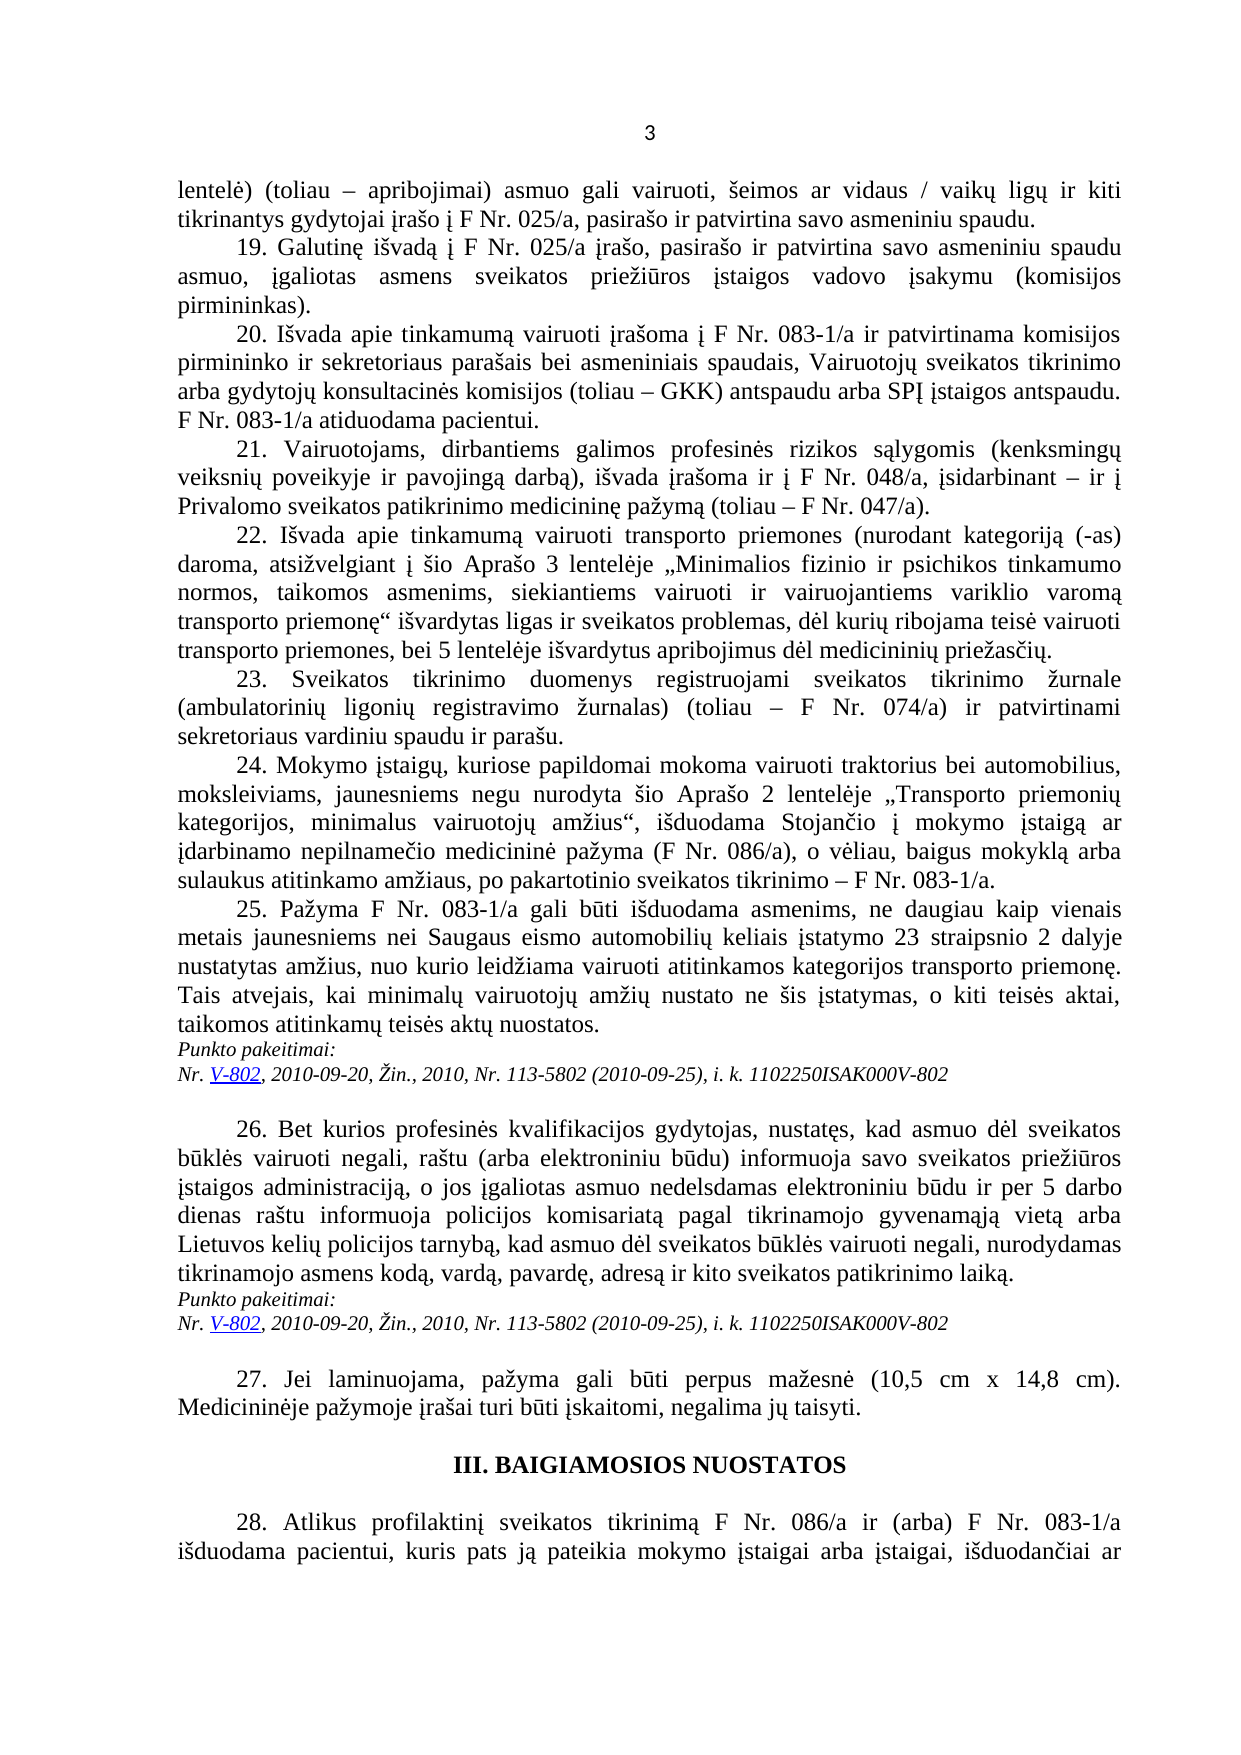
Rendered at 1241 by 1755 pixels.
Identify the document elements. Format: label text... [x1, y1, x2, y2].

text 20. Išvada apie tinkamumą vairuoti įrašoma į F Nr. 083-1/a ir patvirtinama komisijos pirmininko ir sekretoriaus parašais bei asmeniniais spaudais, Vairuotojų sveikatos tikrinimo arba gydytojų konsultacinės komisijos (toliau – GKK) antspaudu arba SPĮ įstaigos antspaudu. F Nr. 083-1/a atiduodama pacientui. [177, 319, 1122, 434]
text III. BAIGIAMOSIOS NUOSTATOS [177, 1450, 1122, 1479]
text 24. Mokymo įstaigų, kuriose papildomai mokoma vairuoti traktorius bei automobilius, moksleiviams, jaunesniems negu nurodyta šio Aprašo 2 lentelėje „Transporto priemonių kategorijos, minimalus vairuotojų amžius“, išduodama Stojančio į mokymo įstaigą ar įdarbinamo nepilnamečio medicininė pažyma (F Nr. 086/a), o vėliau, baigus mokyklą arba sulaukus atitinkamo amžiaus, po pakartotinio sveikatos tikrinimo – F Nr. 083-1/a. [177, 750, 1122, 894]
text lentelė) (toliau – apribojimai) asmuo gali vairuoti, šeimos ar vidaus / vaikų ligų ir kiti tikrinantys gydytojai įrašo į F Nr. 025/a, pasirašo ir patvirtina savo asmeniniu spaudu. [177, 175, 1122, 232]
text 27. Jei laminuojama, pažyma gali būti perpus mažesnė (10,5 cm x 14,8 cm). Medicininėje pažymoje įrašai turi būti įskaitomi, negalima jų taisyti. [177, 1364, 1122, 1421]
text 25. Pažyma F Nr. 083-1/a gali būti išduodama asmenims, ne daugiau kaip vienais metais jaunesniems nei Saugaus eismo automobilių keliais įstatymo 23 straipsnio 2 dalyje nustatytas amžius, nuo kurio leidžiama vairuoti atitinkamos kategorijos transporto priemonę. Tais atvejais, kai minimalų vairuotojų amžių nustato ne šis įstatymas, o kiti teisės aktai, taikomos atitinkamų teisės aktų nuostatos. [177, 894, 1122, 1037]
text 23. Sveikatos tikrinimo duomenys registruojami sveikatos tikrinimo žurnale (ambulatorinių ligonių registravimo žurnalas) (toliau – F Nr. 074/a) ir patvirtinami sekretoriaus vardiniu spaudu ir parašu. [177, 664, 1122, 750]
text 21. Vairuotojams, dirbantiems galimos profesinės rizikos sąlygomis (kenksmingų veiksnių poveikyje ir pavojingą darbą), išvada įrašoma ir į F Nr. 048/a, įsidarbinant – ir į Privalomo sveikatos patikrinimo medicininę pažymą (toliau – F Nr. 047/a). [177, 434, 1122, 520]
text 28. Atlikus profilaktinį sveikatos tikrinimą F Nr. 086/a ir (arba) F Nr. 083-1/a išduodama pacientui, kuris pats ją pateikia mokymo įstaigai arba įstaigai, išduodančiai ar [177, 1507, 1122, 1565]
text Punkto pakeitimai: [177, 1287, 1122, 1311]
text 26. Bet kurios profesinės kvalifikacijos gydytojas, nustatęs, kad asmuo dėl sveikatos būklės vairuoti negali, raštu (arba elektroniniu būdu) informuoja savo sveikatos priežiūros įstaigos administraciją, o jos įgaliotas asmuo nedelsdamas elektroniniu būdu ir per 5 darbo dienas raštu informuoja policijos komisariatą pagal tikrinamojo gyvenamąją vietą arba Lietuvos kelių policijos tarnybą, kad asmuo dėl sveikatos būklės vairuoti negali, nurodydamas tikrinamojo asmens kodą, vardą, pavardę, adresą ir kito sveikatos patikrinimo laiką. [177, 1114, 1122, 1287]
text Nr. V-802, 2010-09-20, Žin., 2010, Nr. 113-5802 (2010-09-25), i. k. 1102250ISAK000V-802 [177, 1061, 1122, 1086]
text 19. Galutinę išvadą į F Nr. 025/a įrašo, pasirašo ir patvirtina savo asmeniniu spaudu asmuo, įgaliotas asmens sveikatos priežiūros įstaigos vadovo įsakymu (komisijos pirmininkas). [177, 232, 1122, 319]
text 22. Išvada apie tinkamumą vairuoti transporto priemones (nurodant kategoriją (-as) daroma, atsižvelgiant į šio Aprašo 3 lentelėje „Minimalios fizinio ir psichikos tinkamumo normos, taikomos asmenims, siekiantiems vairuoti ir vairuojantiems variklio varomą transporto priemonę“ išvardytas ligas ir sveikatos problemas, dėl kurių ribojama teisė vairuoti transporto priemones, bei 5 lentelėje išvardytus apribojimus dėl medicininių priežasčių. [177, 520, 1122, 664]
text Nr. V-802, 2010-09-20, Žin., 2010, Nr. 113-5802 (2010-09-25), i. k. 1102250ISAK000V-802 [177, 1311, 1122, 1335]
text Punkto pakeitimai: [177, 1037, 1122, 1061]
